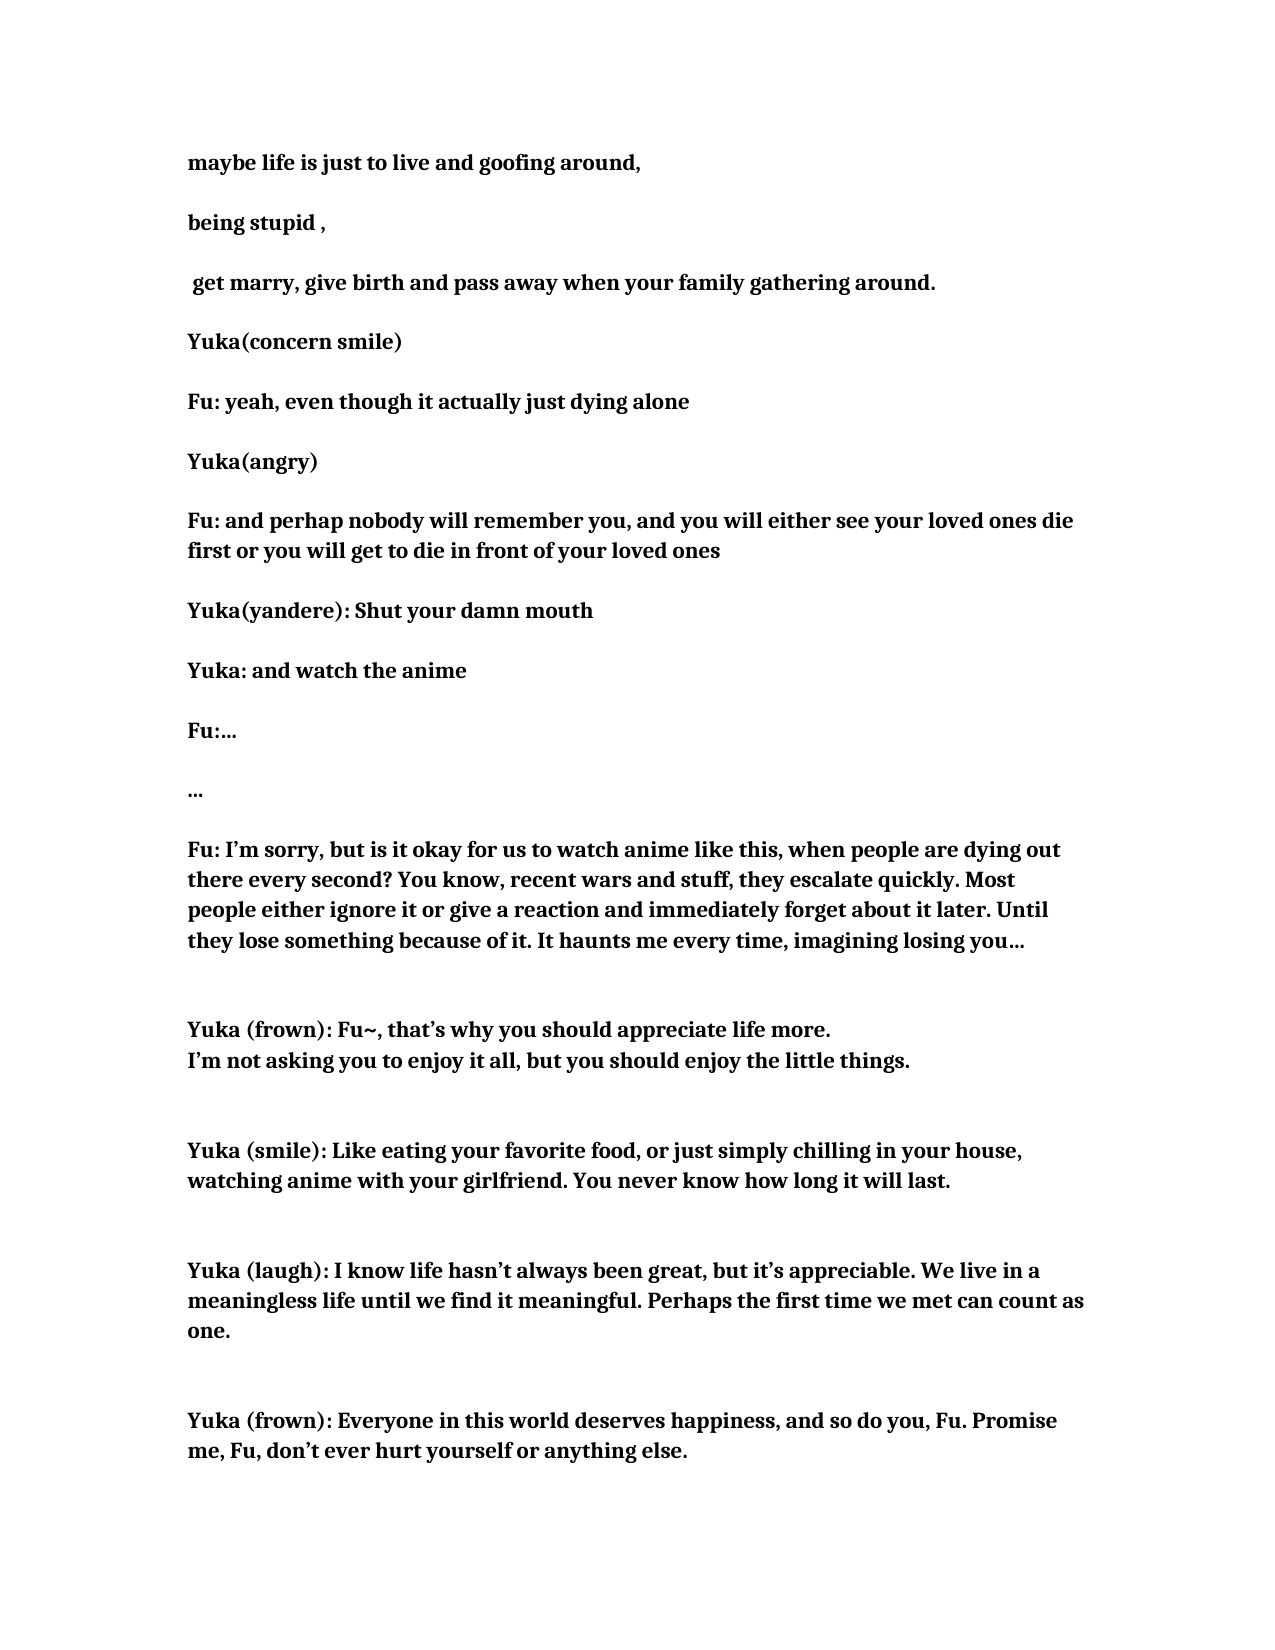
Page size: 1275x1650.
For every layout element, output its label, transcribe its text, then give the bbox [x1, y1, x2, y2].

text Yuka (smile): Like eating your favorite food, or just simply chilling in your house, watching anime with your girlfriend. You never know how long it will last. [187, 1107, 1087, 1194]
text ... [187, 777, 1087, 803]
text get marry, give birth and pass away when your family gathering around. [187, 269, 1087, 296]
text Fu: I’m sorry, but is it okay for us to watch anime like this, when people are dying out there every second? You know, recent wars and stuff, they escalate quickly. Most people either ignore it or give a reaction and immediately forget about it later. Until they lose something because of it. It haunts me every time, imagining losing you… [187, 837, 1087, 954]
text being stupid , [187, 210, 1087, 236]
text Yuka (frown): Fu~, that’s why you should appreciate life more. I’m not asking you to enjoy it all, but you should enjoy the little things. [187, 987, 1087, 1074]
text Yuka (frown): Everyone in this world deserves happiness, and so do you, Fu. Promise me, Fu, don’t ever hurt yourself or anything else. [187, 1378, 1087, 1464]
text Yuka(yandere): Shut your damn mouth [187, 598, 1087, 624]
text maybe life is just to live and goofing around, [187, 150, 1087, 176]
text Yuka (laugh): I know life hasn’t always been great, but it’s appreciable. We live in a meaningless life until we find it meaningful. Perhaps the first time we met can count as one. [187, 1227, 1087, 1344]
text Yuka(angry) [187, 448, 1087, 475]
text Fu: and perhap nobody will remember you, and you will either see your loved ones die first or you will get to die in front of your loved ones [187, 508, 1087, 565]
text Fu: yeah, even though it actually just dying alone [187, 389, 1087, 415]
text Yuka: and watch the anime [187, 658, 1087, 684]
text Yuka(concern smile) [187, 329, 1087, 355]
text Fu:… [187, 717, 1087, 744]
